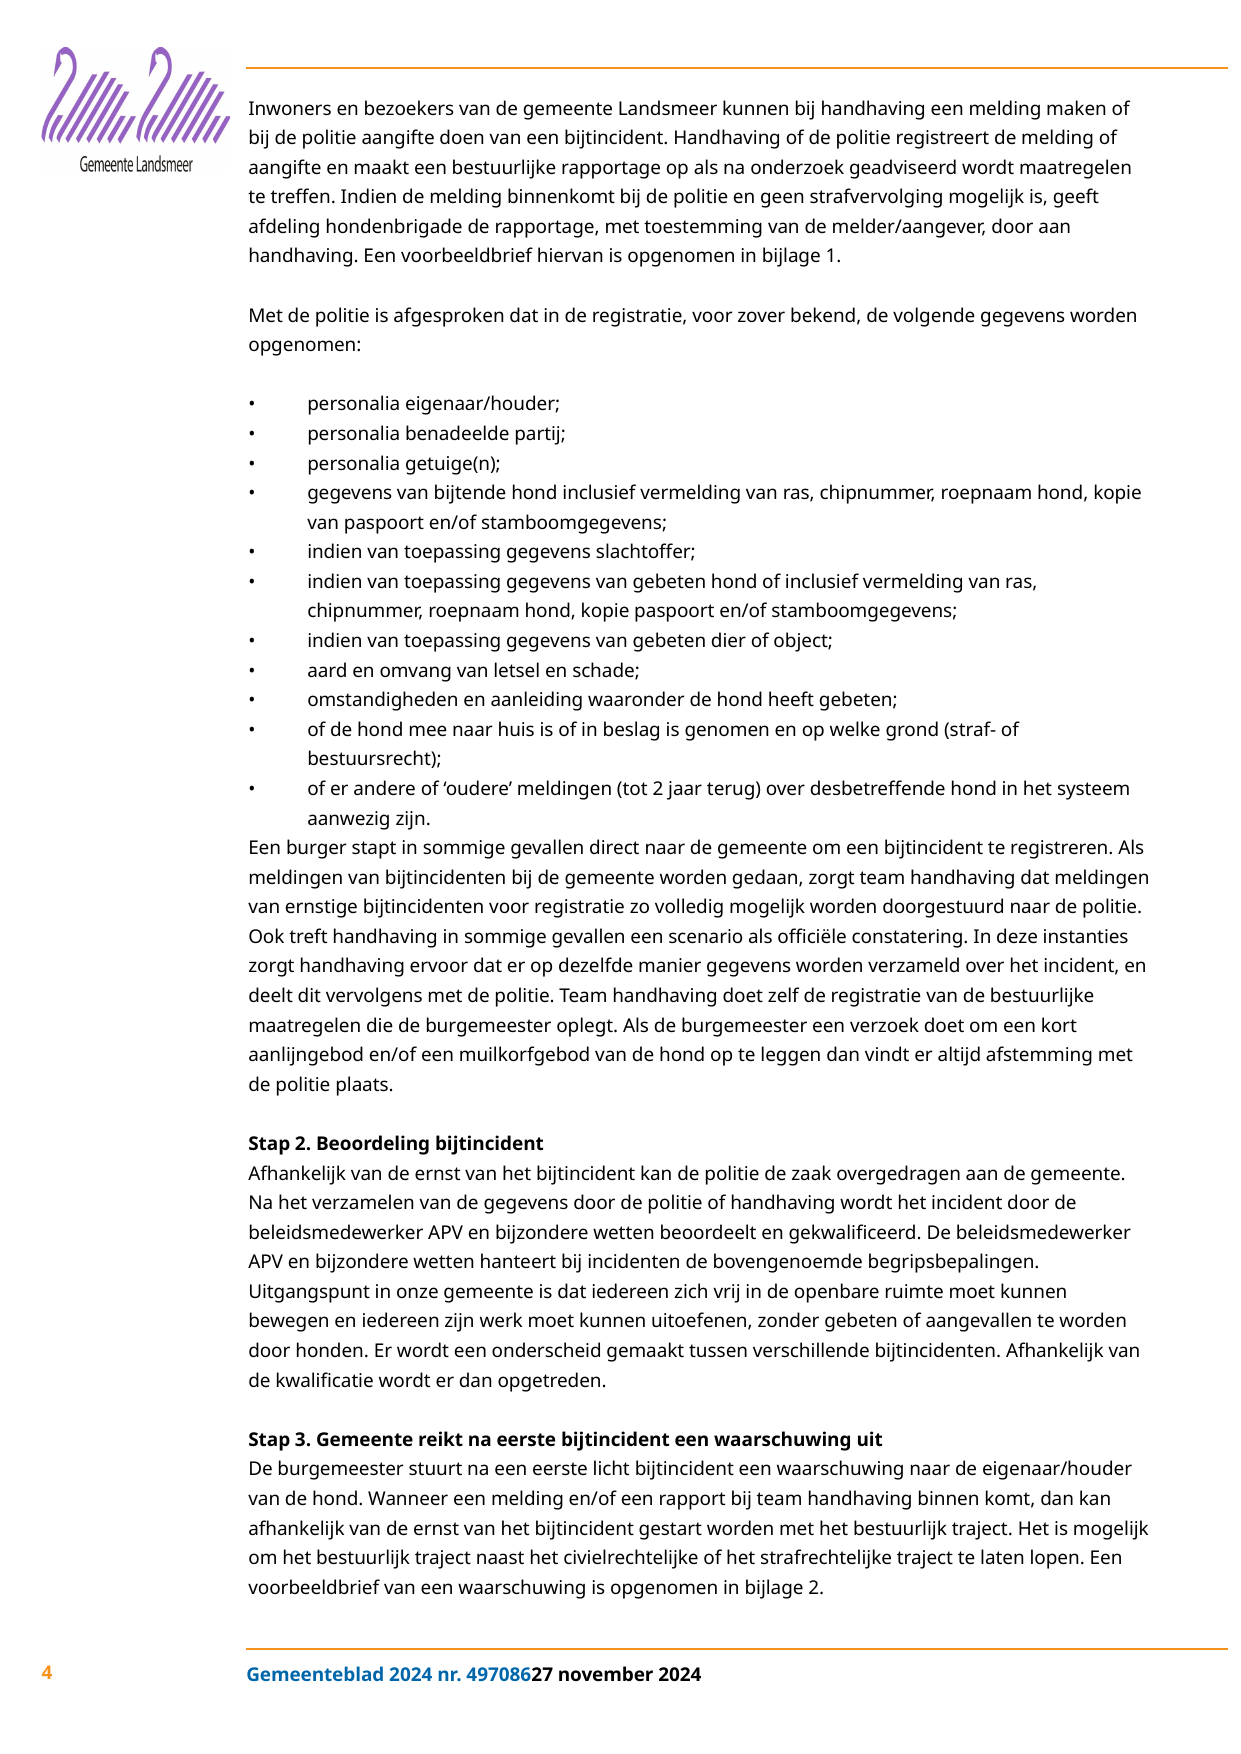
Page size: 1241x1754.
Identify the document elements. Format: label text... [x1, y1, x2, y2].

text Stap 3. Gemeente reikt na eerste bijtincident een waarschuwing uit [248, 1426, 1152, 1452]
list personalia eigenaar/houder; [248, 391, 1152, 416]
list of er andere of ‘oudere’ meldingen (tot 2 jaar terug) over desbetreffende hond in het systeem aanwezig zijn. [248, 775, 1152, 831]
text Met de politie is afgesproken dat in de registratie, voor zover bekend, de volgende gegevens worden opgenomen: [248, 302, 1152, 357]
text Inwoners en bezoekers van de gemeente Landsmeer kunnen bij handhaving een melding maken of bij de politie aangifte doen van een bijtincident. Handhaving of de politie registreert de melding of aangifte en maakt een bestuurlijke rapportage op als na onderzoek geadviseerd wordt maatregelen te treffen. Indien de melding binnenkomt bij de politie en geen strafvervolging mogelijk is, geeft afdeling hondenbrigade de rapportage, met toestemming van de melder/aangever, door aan handhaving. Een voorbeeldbrief hiervan is opgenomen in bijlage 1. [248, 95, 1152, 268]
list personalia getuige(n); [248, 450, 1152, 476]
picture [41, 47, 231, 172]
text Afhankelijk van de ernst van het bijtincident kan de politie de zaak overgedragen aan de gemeente. Na het verzamelen van de gegevens door de politie of handhaving wordt het incident door de beleidsmedewerker APV en bijzondere wetten beoordeelt en gekwalificeerd. De beleidsmedewerker APV en bijzondere wetten hanteert bij incidenten de bovengenoemde begripsbepalingen. Uitgangspunt in onze gemeente is dat iedereen zich vrij in de openbare ruimte moet kunnen bewegen en iedereen zijn werk moet kunnen uitoefenen, zonder gebeten of aangevallen te worden door honden. Er wordt een onderscheid gemaakt tussen verschillende bijtincidenten. Afhankelijk van de kwalificatie wordt er dan opgetreden. [248, 1160, 1152, 1393]
list indien van toepassing gegevens van gebeten hond of inclusief vermelding van ras, chipnummer, roepnaam hond, kopie paspoort en/of stamboomgegevens; [248, 568, 1152, 623]
text Een burger stapt in sommige gevallen direct naar de gemeente om een bijtincident te registreren. Als meldingen van bijtincidenten bij de gemeente worden gedaan, zorgt team handhaving dat meldingen van ernstige bijtincidenten voor registratie zo volledig mogelijk worden doorgestuurd naar de politie. Ook treft handhaving in sommige gevallen een scenario als officiële constatering. In deze instanties zorgt handhaving ervoor dat er op dezelfde manier gegevens worden verzameld over het incident, en deelt dit vervolgens met de politie. Team handhaving doet zelf de registratie van de bestuurlijke maatregelen die de burgemeester oplegt. Als de burgemeester een verzoek doet om een kort aanlijngebod en/of een muilkorfgebod van de hond op te leggen dan vindt er altijd afstemming met de politie plaats. [248, 834, 1152, 1097]
list personalia benadeelde partij; [248, 420, 1152, 446]
list of de hond mee naar huis is of in beslag is genomen en op welke grond (straf‐ of bestuursrecht); [248, 716, 1152, 771]
list indien van toepassing gegevens van gebeten dier of object; [248, 627, 1152, 653]
list gegevens van bijtende hond inclusief vermelding van ras, chipnummer, roepnaam hond, kopie van paspoort en/of stamboomgegevens; [248, 479, 1152, 535]
text Stap 2. Beoordeling bijtincident [248, 1130, 1152, 1156]
text De burgemeester stuurt na een eerste licht bijtincident een waarschuwing naar de eigenaar/houder van de hond. Wanneer een melding en/of een rapport bij team handhaving binnen komt, dan kan afhankelijk van de ernst van het bijtincident gestart worden met het bestuurlijk traject. Het is mogelijk om het bestuurlijk traject naast het civielrechtelijke of het strafrechtelijke traject te laten lopen. Een voorbeeldbrief van een waarschuwing is opgenomen in bijlage 2. [248, 1456, 1152, 1600]
list indien van toepassing gegevens slachtoffer; [248, 538, 1152, 564]
list aard en omvang van letsel en schade; [248, 657, 1152, 683]
list omstandigheden en aanleiding waaronder de hond heeft gebeten; [248, 686, 1152, 712]
